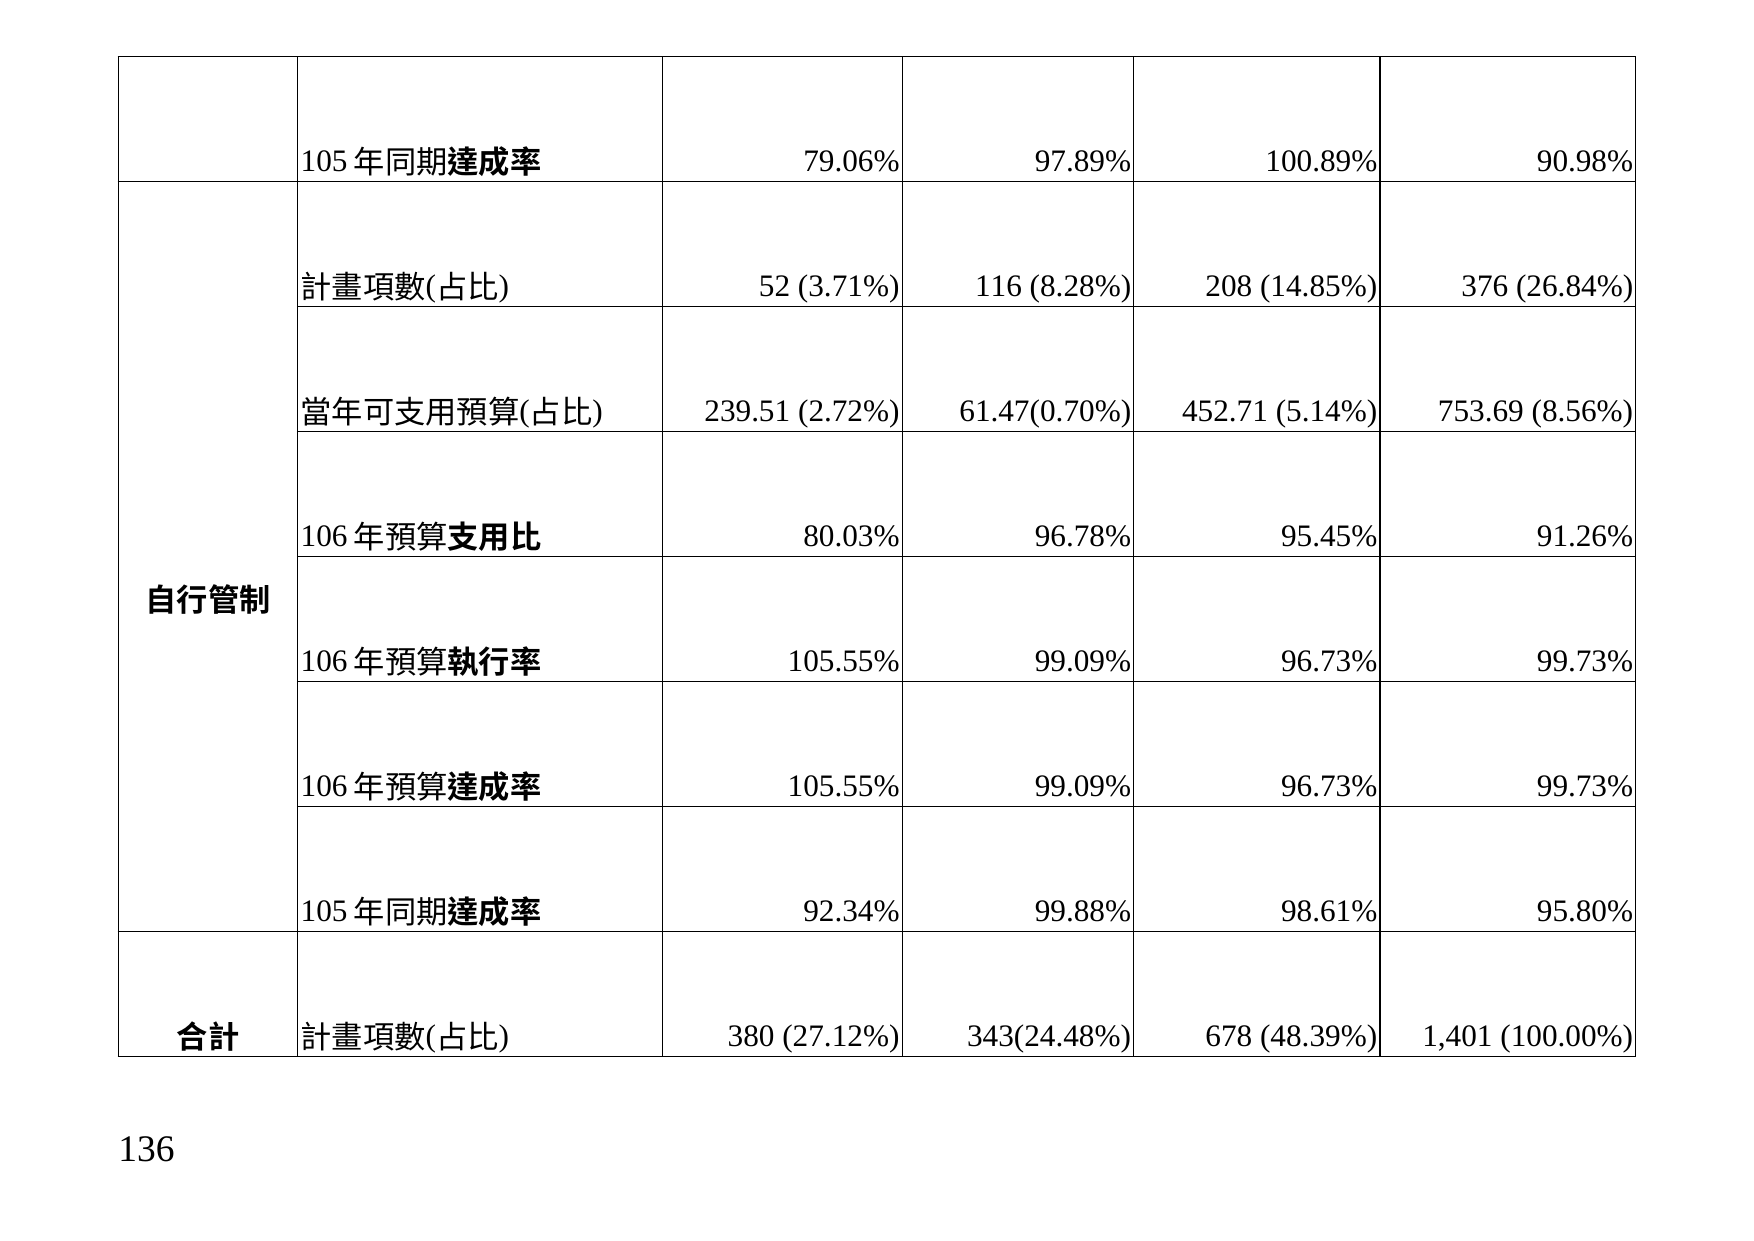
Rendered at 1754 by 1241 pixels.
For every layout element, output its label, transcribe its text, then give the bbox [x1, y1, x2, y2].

table_cell 116 (8.28%) [903, 182, 1133, 306]
table_cell 當年可支用預算(占比) [298, 307, 662, 431]
table_cell 計畫項數(占比) [298, 182, 662, 306]
table_cell 239.51 (2.72%) [663, 307, 902, 431]
table_cell 96.73% [1134, 682, 1379, 806]
table_cell 97.89% [903, 57, 1133, 181]
table_cell [119, 57, 297, 181]
table_cell 343(24.48%) [903, 932, 1133, 1056]
table_cell 52 (3.71%) [663, 182, 902, 306]
table_cell 99.09% [903, 682, 1133, 806]
table_cell 98.61% [1134, 807, 1379, 931]
table_cell 96.73% [1134, 557, 1379, 681]
table_cell 208 (14.85%) [1134, 182, 1379, 306]
table_cell 99.73% [1381, 557, 1635, 681]
table_cell 452.71 (5.14%) [1134, 307, 1379, 431]
table_cell 79.06% [663, 57, 902, 181]
table_cell 95.45% [1134, 432, 1379, 556]
table_cell 678 (48.39%) [1134, 932, 1379, 1056]
table_cell 80.03% [663, 432, 902, 556]
table_cell 106年預算支用比 [298, 432, 662, 556]
table_cell 100.89% [1134, 57, 1379, 181]
table_cell 90.98% [1381, 57, 1635, 181]
table_cell 105年同期達成率 [298, 807, 662, 931]
table_cell 95.80% [1381, 807, 1635, 931]
table_cell 61.47(0.70%) [903, 307, 1133, 431]
table_cell 合計 [119, 932, 297, 1056]
table_cell 91.26% [1381, 432, 1635, 556]
table_cell 自行管制 [119, 182, 297, 931]
table_cell 753.69 (8.56%) [1381, 307, 1635, 431]
table_cell 376 (26.84%) [1381, 182, 1635, 306]
table_cell 92.34% [663, 807, 902, 931]
table_cell 380 (27.12%) [663, 932, 902, 1056]
table_cell 105年同期達成率 [298, 57, 662, 181]
table_cell 106年預算執行率 [298, 557, 662, 681]
table_cell 99.88% [903, 807, 1133, 931]
table_cell 99.73% [1381, 682, 1635, 806]
table_cell 105.55% [663, 557, 902, 681]
table_cell 105.55% [663, 682, 902, 806]
table_cell 99.09% [903, 557, 1133, 681]
table_cell 106年預算達成率 [298, 682, 662, 806]
table_cell 計畫項數(占比) [298, 932, 662, 1056]
table_cell 96.78% [903, 432, 1133, 556]
table_cell 1,401 (100.00%) [1381, 932, 1635, 1056]
